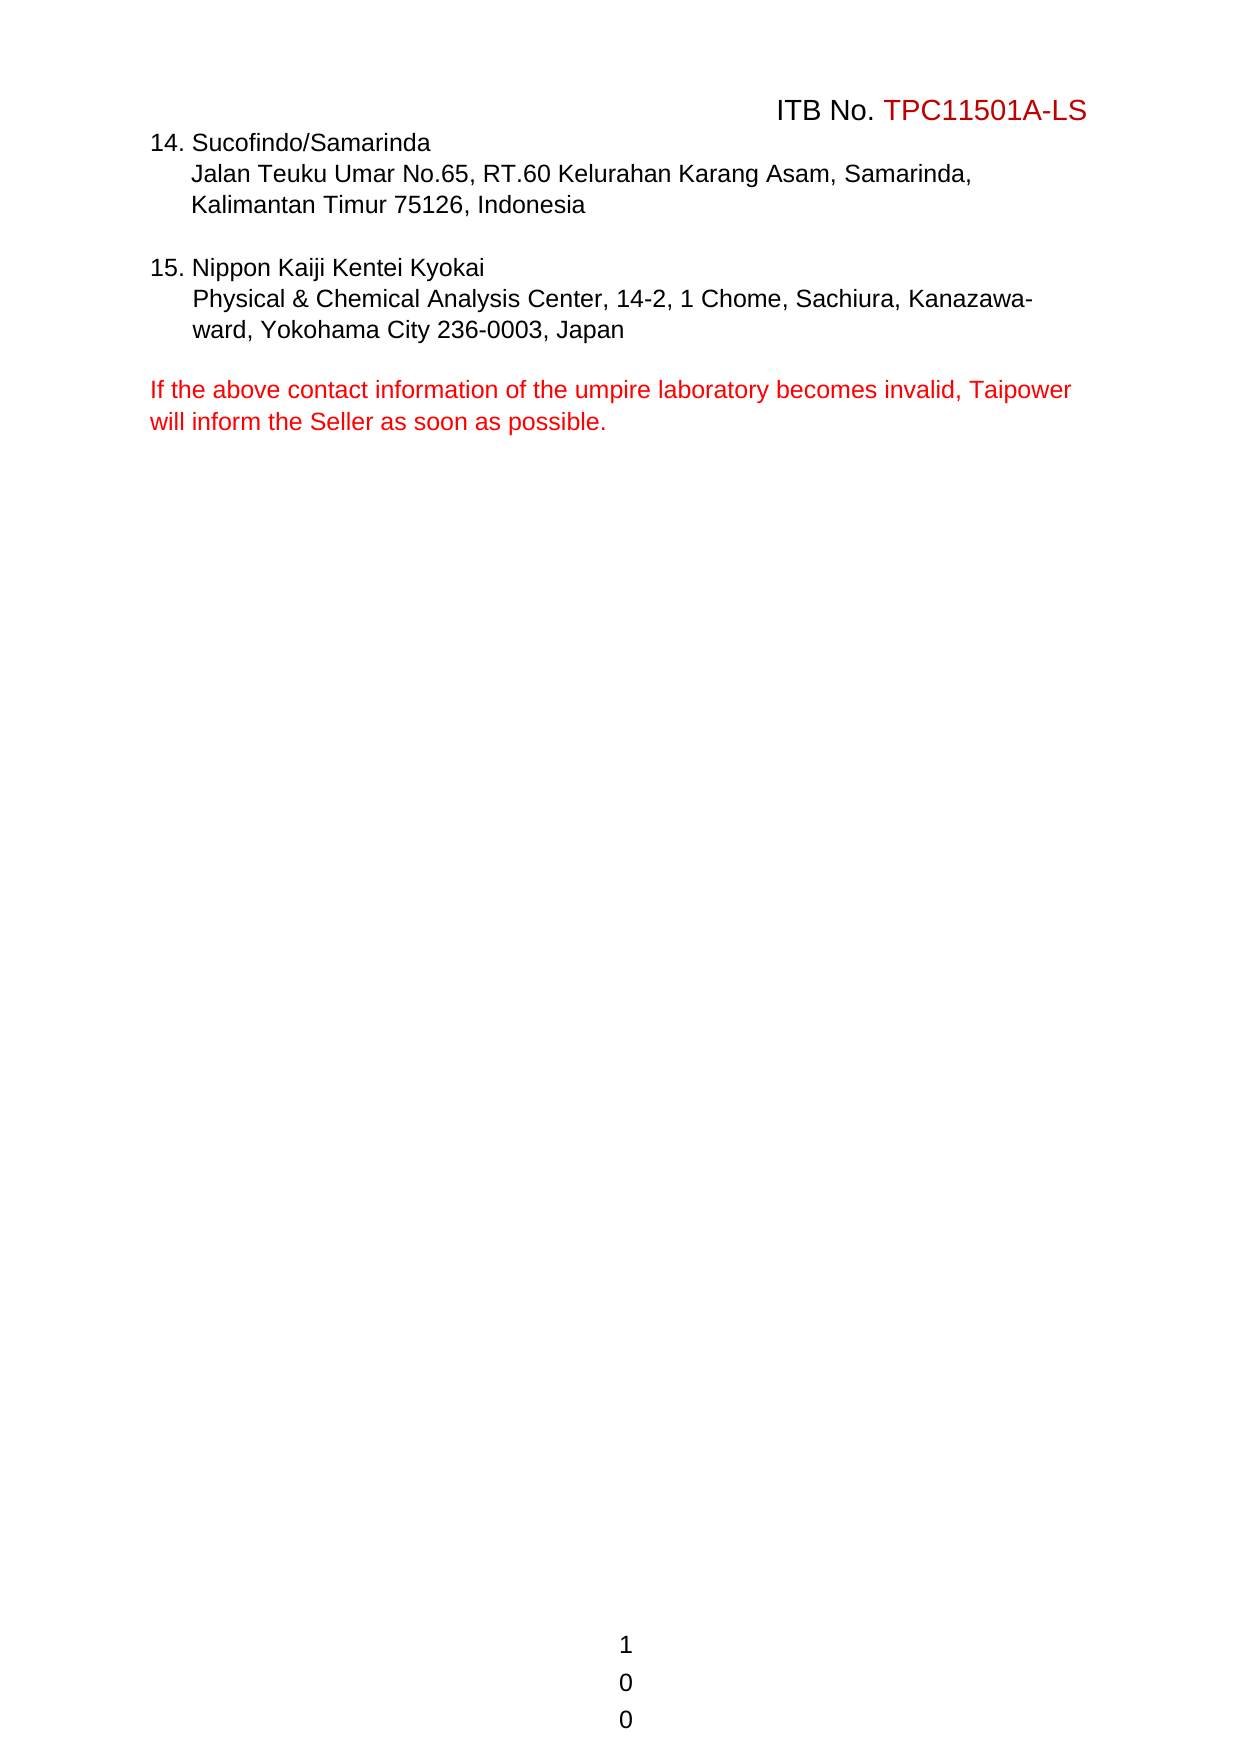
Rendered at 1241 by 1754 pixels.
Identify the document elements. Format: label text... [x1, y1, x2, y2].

text 14. Sucofindo/Samarinda [150, 126, 1087, 157]
text Physical & Chemical Analysis Center, 14-2, 1 Chome, Sachiura, Kanazawa-ward, Yokohama City 236-0003, Japan [192, 282, 1087, 345]
text Jalan Teuku Umar No.65, RT.60 Kelurahan Karang Asam, Samarinda, Kalimantan Timur 75126, Indonesia [191, 157, 1087, 220]
text 15. Nippon Kaiji Kentei Kyokai [150, 251, 1087, 282]
text If the above contact information of the umpire laboratory becomes invalid, Taipower will inform the Seller as soon as possible. [150, 374, 1087, 436]
